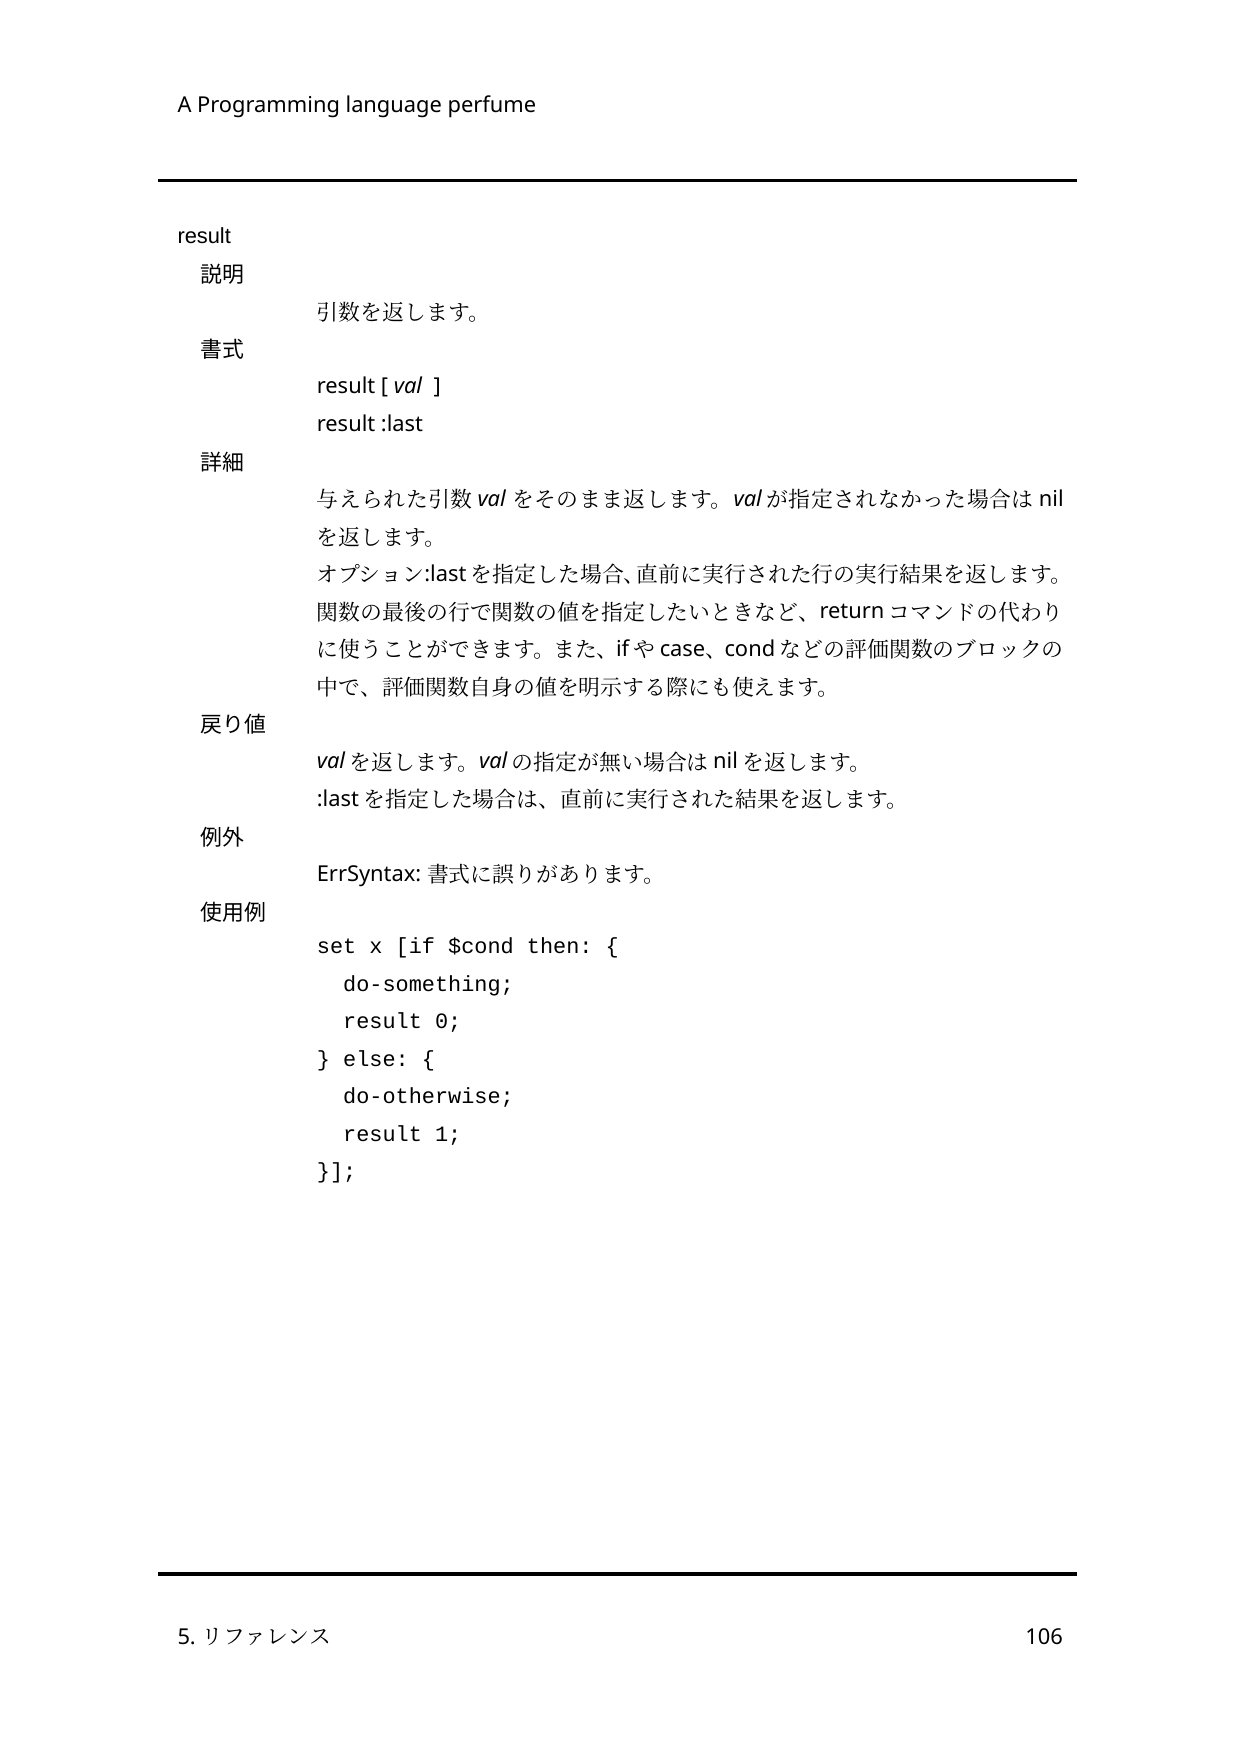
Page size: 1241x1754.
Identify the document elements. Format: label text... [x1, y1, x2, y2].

table_cell 書式 [200, 329, 317, 442]
table_cell result [ val ] result :last [317, 329, 1063, 442]
table_header 引数を返します。 [317, 254, 1063, 329]
table_cell 戻り値 [200, 704, 317, 817]
table_cell 与えられた引数val をそのまま返します。valが指定されなかった場合はnilを返します。 オプション:lastを指定した場合、直前に実行された行の実行結果を返します。 関数の最後の行で関数の値を指定したいときなど、returnコマンドの代わりに使うことができます。また、ifやcase、condなどの評価関数のブロックの中で、評価関数自身の値を明示する際にも使えます。 [317, 442, 1063, 704]
table_cell 使用例 [200, 892, 317, 1192]
table_cell ErrSyntax: 書式に誤りがあります。 [317, 817, 1063, 892]
table_cell 例外 [200, 817, 317, 892]
table_cell valを返します。valの指定が無い場合はnilを返します。 :lastを指定した場合は、直前に実行された結果を返します。 [317, 704, 1063, 817]
table_cell 詳細 [200, 442, 317, 704]
table_cell set x [if $cond then: { do-something; result 0; } else: { do-otherwise; result 1; }]; [317, 892, 1063, 1192]
subtitle result [177, 217, 1063, 254]
table_header 説明 [200, 254, 317, 329]
